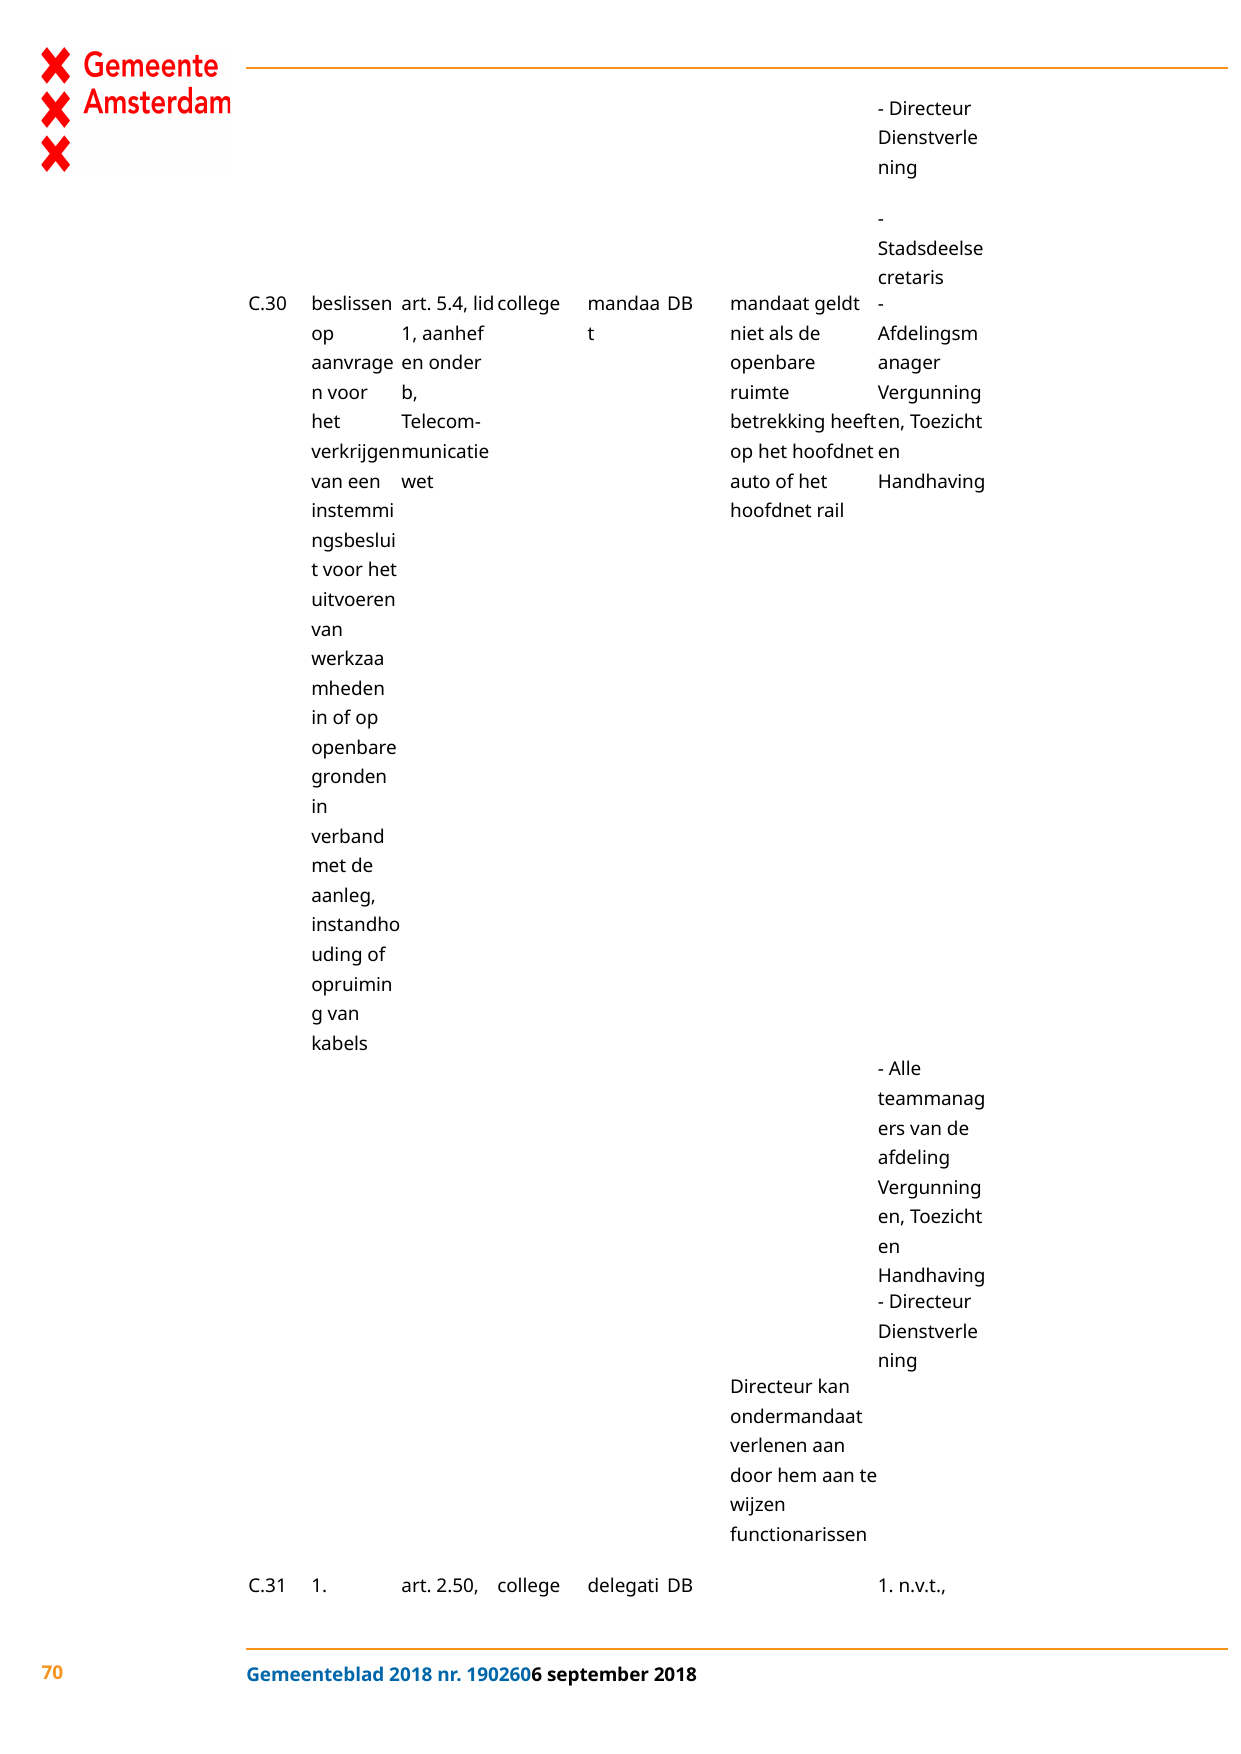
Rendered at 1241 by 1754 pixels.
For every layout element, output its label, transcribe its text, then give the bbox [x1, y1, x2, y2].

table_cell [311, 1289, 401, 1373]
table_cell [248, 1289, 311, 1373]
table_cell [987, 1573, 1069, 1598]
table_cell [730, 1056, 878, 1288]
table_cell [667, 205, 730, 290]
table_cell [248, 205, 311, 290]
table_cell [667, 1373, 730, 1547]
table_cell [311, 1547, 401, 1573]
table_cell [1069, 290, 1152, 1056]
table_cell mandaat [588, 290, 667, 1056]
table_cell college [497, 290, 587, 1056]
table_cell [497, 1289, 587, 1373]
table_cell beslissen op aanvragen voor het verkrijgen van een instemmingsbesluit voor het uitvoeren van werkzaamheden in of op openbare gronden in verband met de aanleg, instandhouding of opruiming van kabels [311, 290, 401, 1056]
table_cell [878, 1373, 987, 1547]
table_cell [1069, 180, 1152, 205]
table_cell [497, 95, 587, 180]
table_cell [667, 1289, 730, 1373]
table_cell DB [667, 290, 730, 1056]
table_cell [667, 1547, 730, 1573]
table_cell [497, 1056, 587, 1288]
table_cell -Afdelingsmanager Vergunningen, Toezicht en Handhaving [878, 290, 987, 1056]
table_cell [588, 1056, 667, 1288]
table_cell [401, 205, 497, 290]
table_cell - Stadsdeelsecretaris [878, 205, 987, 290]
table_cell college [497, 1573, 587, 1598]
table_cell art. 2.50, [401, 1573, 497, 1598]
table_cell DB [667, 1573, 730, 1598]
table_cell [401, 1056, 497, 1288]
table_cell [401, 1373, 497, 1547]
table_cell [401, 95, 497, 180]
table_cell [401, 180, 497, 205]
table_cell [730, 1573, 878, 1598]
table_cell [497, 180, 587, 205]
table_cell [1069, 1573, 1152, 1598]
table_cell [311, 205, 401, 290]
table_cell [667, 180, 730, 205]
table_cell mandaat geldt niet als de openbare ruimte betrekking heeft op het hoofdnet auto of het hoofdnet rail [730, 290, 878, 1056]
table_cell C.30 [248, 290, 311, 1056]
table_cell [311, 1056, 401, 1288]
table_cell [1069, 1547, 1152, 1573]
table_cell [878, 1547, 987, 1573]
table_cell [311, 180, 401, 205]
table_cell [667, 1056, 730, 1288]
table_cell [987, 290, 1069, 1056]
table_cell [248, 180, 311, 205]
table_cell C.31 [248, 1573, 311, 1598]
table_cell [497, 205, 587, 290]
table_cell [401, 1547, 497, 1573]
table_cell [1069, 1373, 1152, 1547]
table_cell [878, 180, 987, 205]
table_cell [311, 1373, 401, 1547]
table_cell [497, 1547, 587, 1573]
table_cell - Directeur Dienstverlening [878, 1289, 987, 1373]
table_cell - Directeur Dienstverlening [878, 95, 987, 180]
table_cell 1. n.v.t., [878, 1573, 987, 1598]
table_cell [401, 1289, 497, 1373]
table_cell [730, 205, 878, 290]
table_cell [987, 205, 1069, 290]
table_cell [588, 1373, 667, 1547]
table_cell [248, 1547, 311, 1573]
table_cell [588, 205, 667, 290]
table_cell [311, 95, 401, 180]
table_cell delegati [588, 1573, 667, 1598]
table_cell [987, 1289, 1069, 1373]
table_cell [588, 180, 667, 205]
table_cell [248, 95, 311, 180]
table_cell [667, 95, 730, 180]
table_cell [987, 1373, 1069, 1547]
table_cell Directeur kan ondermandaat verlenen aan door hem aan te wijzen functionarissen [730, 1373, 878, 1547]
table_cell [588, 1289, 667, 1373]
table_cell [588, 95, 667, 180]
table_cell [1069, 205, 1152, 290]
table_cell [730, 1547, 878, 1573]
table_cell [588, 1547, 667, 1573]
table_cell [1069, 1289, 1152, 1373]
table_cell [730, 180, 878, 205]
table_cell [1069, 95, 1152, 180]
table_cell [730, 1289, 878, 1373]
table_cell [987, 180, 1069, 205]
table_cell - Alle teammanagers van de afdeling Vergunningen, Toezicht en Handhaving [878, 1056, 987, 1288]
table_cell [497, 1373, 587, 1547]
table_cell art. 5.4, lid 1, aanhef en onder b, Telecom-municatiewet [401, 290, 497, 1056]
table_cell [1069, 1056, 1152, 1288]
table_cell [730, 95, 878, 180]
table_cell [248, 1373, 311, 1547]
table_cell 1. [311, 1573, 401, 1598]
table_cell [987, 1547, 1069, 1573]
table_cell [248, 1056, 311, 1288]
table_cell [987, 1056, 1069, 1288]
table_cell [987, 95, 1069, 180]
picture [41, 47, 231, 172]
